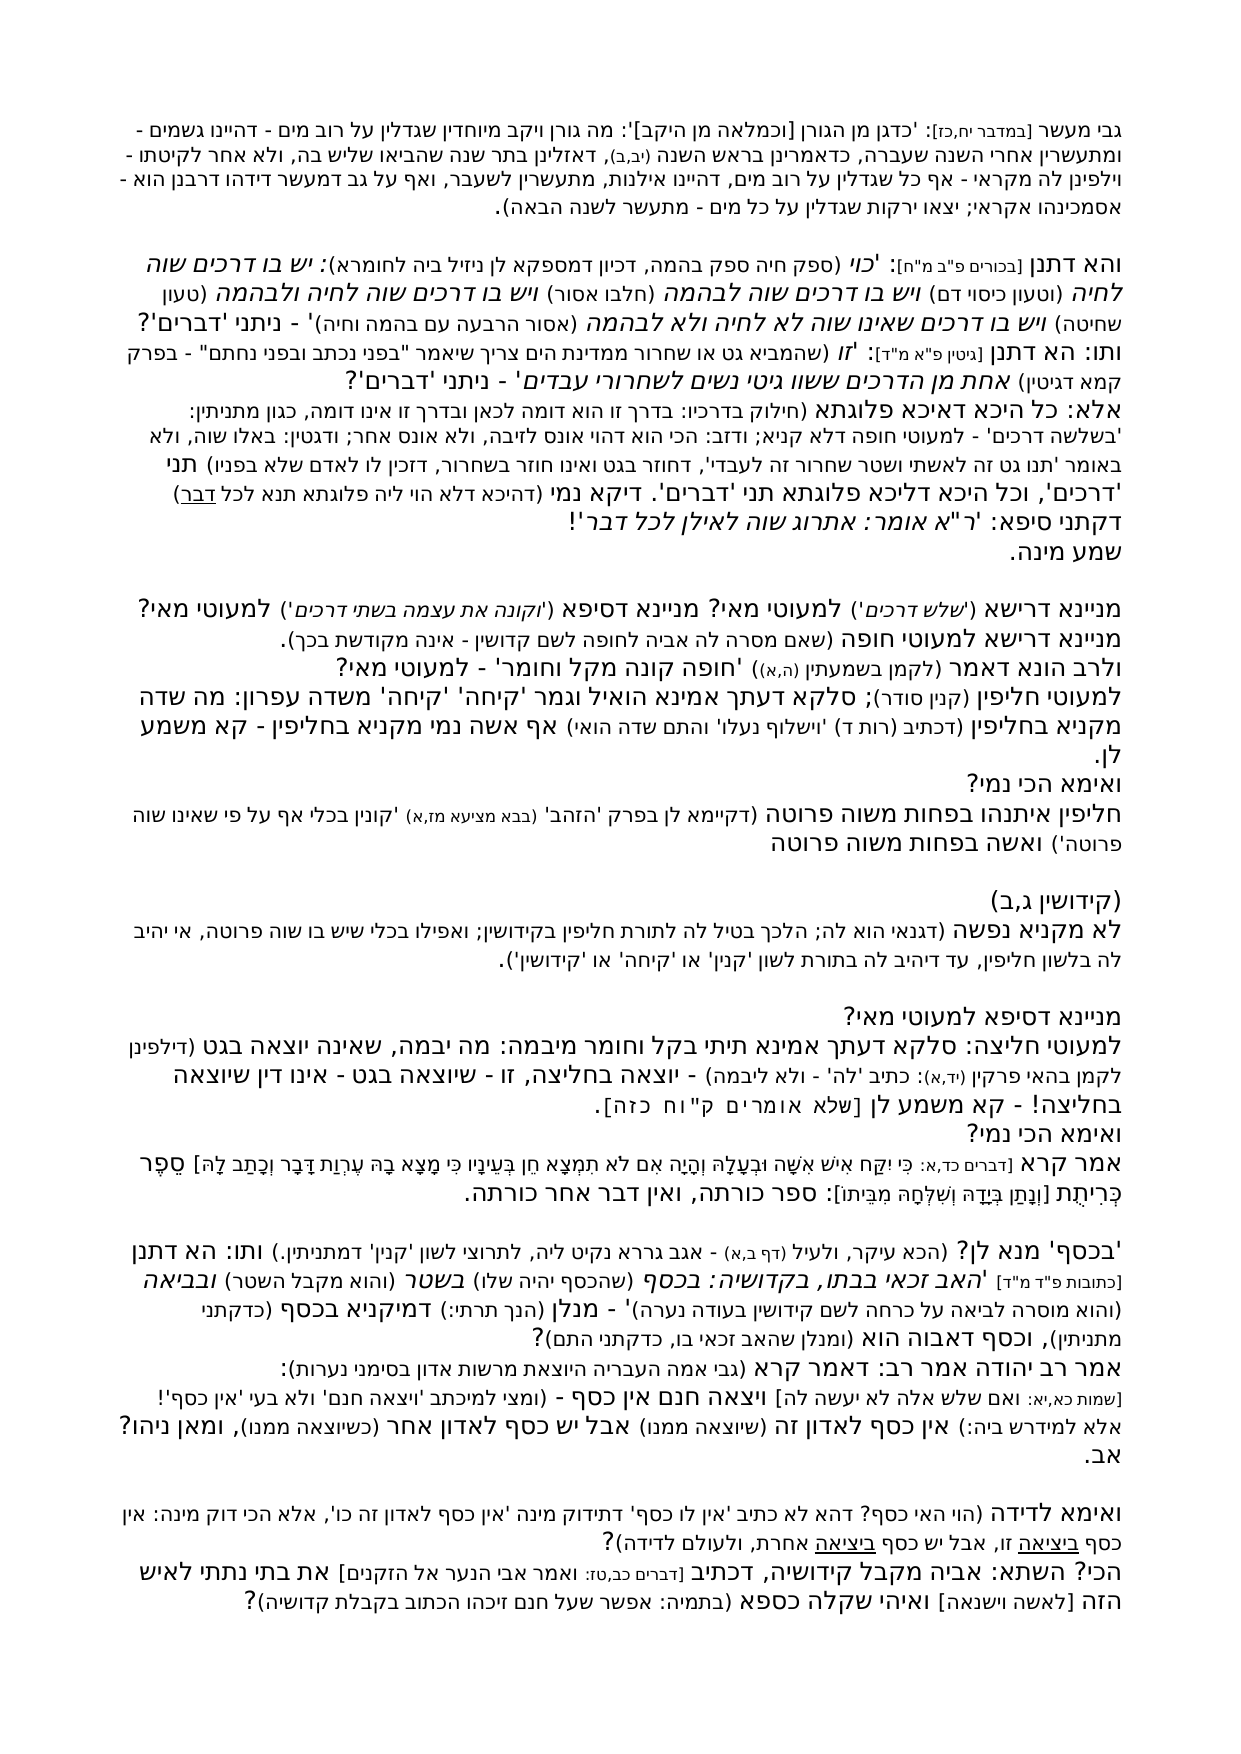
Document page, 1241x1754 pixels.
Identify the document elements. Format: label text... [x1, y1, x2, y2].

text מניינא דסיפא למעוטי מאי? [118, 1002, 1122, 1031]
text ואימא הכי נמי? [118, 770, 1122, 799]
text חליפין איתנהו בפחות משוה פרוטה (דקיימא לן בפרק 'הזהב' (בבא מציעא מז,א) 'קונין בכלי אף על פי שאינו שוה פרוטה') ואשה בפחות משוה פרוטה [118, 799, 1122, 857]
text [שמות כא,יא: ואם שלש אלה לא יעשה לה] ויצאה חנם אין כסף - (ומצי למיכתב 'ויצאה חנם' ולא בעי 'אין כסף'! אלא למידרש ביה:) אין כסף לאדון זה (שיוצאה ממנו) אבל יש כסף לאדון אחר (כשיוצאה ממנו), ומאן ניהו? אב. [118, 1382, 1122, 1469]
text שמע מינה. [118, 537, 1122, 566]
text מניינא דרישא ('שלש דרכים') למעוטי מאי? מניינא דסיפא ('וקונה את עצמה בשתי דרכים') למעוטי מאי? [118, 594, 1122, 624]
text ולרב הונא דאמר (לקמן בשמעתין (ה,א)) 'חופה קונה מקל וחומר' - למעוטי מאי? [118, 653, 1122, 682]
text אלא: כל היכא דאיכא פלוגתא (חילוק בדרכיו: בדרך זו הוא דומה לכאן ובדרך זו אינו דומה, כגון מתניתין: 'בשלשה דרכים' - למעוטי חופה דלא קניא; ודזב: הכי הוא דהוי אונס לזיבה, ולא אונס אחר; ודגטין: באלו שוה, ולא באומר 'תנו גט זה לאשתי ושטר שחרור זה לעבדי', דחוזר בגט ואינו חוזר בשחרור, דזכין לו לאדם שלא בפניו) תני 'דרכים', וכל היכא דליכא פלוגתא תני 'דברים'. דיקא נמי (דהיכא דלא הוי ליה פלוגתא תנא לכל דבר) דקתני סיפא: 'ר"א אומר: אתרוג שוה לאילן לכל דבר'! [118, 395, 1122, 537]
text לא מקניא נפשה (דגנאי הוא לה; הלכך בטיל לה לתורת חליפין בקידושין; ואפילו בכלי שיש בו שוה פרוטה, אי יהיב לה בלשון חליפין, עד דיהיב לה בתורת לשון 'קנין' או 'קיחה' או 'קידושין'). [118, 915, 1122, 973]
text (קידושין ג,ב) [118, 886, 1122, 915]
text למעוטי חליצה: סלקא דעתך אמינא תיתי בקל וחומר מיבמה: מה יבמה, שאינה יוצאה בגט (דילפינן לקמן בהאי פרקין (יד,א): כתיב 'לה' - ולא ליבמה) - יוצאה בחליצה, זו - שיוצאה בגט - אינו דין שיוצאה בחליצה! - קא משמע לן [שלא אומרים ק"וח כזה]. [118, 1031, 1122, 1119]
text אמר רב יהודה אמר רב: דאמר קרא (גבי אמה העבריה היוצאת מרשות אדון בסימני נערות): [118, 1353, 1122, 1382]
text גבי מעשר [במדבר יח,כז]: 'כדגן מן הגורן [וכמלאה מן היקב]': מה גורן ויקב מיוחדין שגדלין על רוב מים - דהיינו גשמים - ומתעשרין אחרי השנה שעברה, כדאמרינן בראש השנה (יב,ב), דאזלינן בתר שנה שהביאו שליש בה, ולא אחר לקיטתו - וילפינן לה מקראי - אף כל שגדלין על רוב מים, דהיינו אילנות, מתעשרין לשעבר, ואף על גב דמעשר דידהו דרבנן הוא - אסמכינהו אקראי; יצאו ירקות שגדלין על כל מים - מתעשר לשנה הבאה). [118, 118, 1122, 220]
text ואימא לדידה (הוי האי כסף? דהא לא כתיב 'אין לו כסף' דתידוק מינה 'אין כסף לאדון זה כו', אלא הכי דוק מינה: אין כסף ביציאה זו, אבל יש כסף ביציאה אחרת, ולעולם לדידה)? [118, 1498, 1122, 1557]
text אמר קרא [דברים כד,א: כִּי יִקַּח אִישׁ אִשָּׁה וּבְעָלָהּ וְהָיָה אִם לֹא תִמְצָא חֵן בְּעֵינָיו כִּי מָצָא בָהּ עֶרְוַת דָּבָר וְכָתַב לָהּ] סֵפֶר כְּרִיתֻת [וְנָתַן בְּיָדָהּ וְשִׁלְּחָהּ מִבֵּיתוֹ]: ספר כורתה, ואין דבר אחר כורתה. [118, 1149, 1122, 1207]
text 'בכסף' מנא לן? (הכא עיקר, ולעיל (דף ב,א) - אגב גררא נקיט ליה, לתרוצי לשון 'קנין' דמתניתין.) ותו: הא דתנן [כתובות פ"ד מ"ד] 'האב זכאי בבתו, בקדושיה: בכסף (שהכסף יהיה שלו) בשטר (והוא מקבל השטר) ובביאה (והוא מוסרה לביאה על כרחה לשם קידושין בעודה נערה)' - מנלן (הנך תרתי:) דמיקניא בכסף (כדקתני מתניתין), וכסף דאבוה הוא (ומנלן שהאב זכאי בו, כדקתני התם)? [118, 1236, 1122, 1353]
text והא דתנן [בכורים פ"ב מ"ח]: 'כוי (ספק חיה ספק בהמה, דכיון דמספקא לן ניזיל ביה לחומרא): יש בו דרכים שוה לחיה (וטעון כיסוי דם) ויש בו דרכים שוה לבהמה (חלבו אסור) ויש בו דרכים שוה לחיה ולבהמה (טעון שחיטה) ויש בו דרכים שאינו שוה לא לחיה ולא לבהמה (אסור הרבעה עם בהמה וחיה)' - ניתני 'דברים'? [118, 249, 1122, 337]
text למעוטי חליפין (קנין סודר); סלקא דעתך אמינא הואיל וגמר 'קיחה' 'קיחה' משדה עפרון: מה שדה מקניא בחליפין (דכתיב (רות ד) 'וישלוף נעלו' והתם שדה הואי) אף אשה נמי מקניא בחליפין - קא משמע לן. [118, 682, 1122, 770]
text הכי? השתא: אביה מקבל קידושיה, דכתיב [דברים כב,טז: ואמר אבי הנער אל הזקנים] את בתי נתתי לאיש הזה [לאשה וישנאה] ואיהי שקלה כספא (בתמיה: אפשר שעל חנם זיכהו הכתוב בקבלת קדושיה)? [118, 1557, 1122, 1615]
text מניינא דרישא למעוטי חופה (שאם מסרה לה אביה לחופה לשם קדושין - אינה מקודשת בכך). [118, 624, 1122, 653]
text ואימא הכי נמי? [118, 1119, 1122, 1149]
text ותו: הא דתנן [גיטין פ"א מ"ד]: 'זו (שהמביא גט או שחרור ממדינת הים צריך שיאמר "בפני נכתב ובפני נחתם" - בפרק קמא דגיטין) אחת מן הדרכים ששוו גיטי נשים לשחרורי עבדים' - ניתני 'דברים'? [118, 337, 1122, 395]
